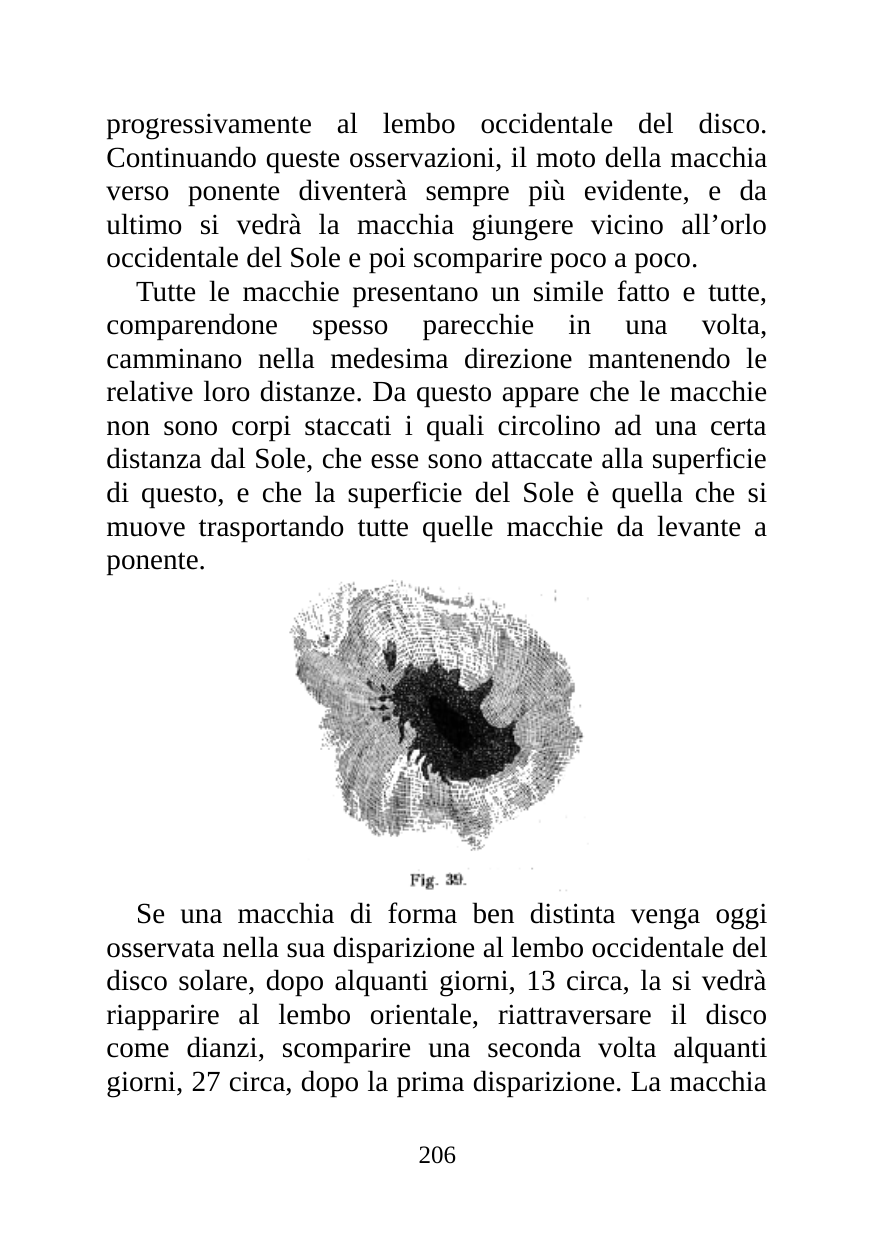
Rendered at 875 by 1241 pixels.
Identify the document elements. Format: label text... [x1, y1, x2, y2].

text Tutte le macchie presentano un simile fatto e tutte, comparendone spesso parecchie in una volta, camminano nella medesima direzione mantenendo le relative loro distanze. Da questo appare che le macchie non sono corpi staccati i quali circolino ad una certa distanza dal Sole, che esse sono attaccate alla superficie di questo, e che la superficie del Sole è quella che si muove trasportando tutte quelle macchie da levante a ponente. [106, 274, 768, 576]
text progressivamente al lembo occidentale del disco. Continuando queste osservazioni, il moto della macchia verso ponente diventerà sempre più evidente, e da ultimo si vedrà la macchia giungere vicino all’orlo occidentale del Sole e poi scomparire poco a poco. [106, 106, 768, 274]
text Se una macchia di forma ben distinta venga oggi osservata nella sua disparizione al lembo occidentale del disco solare, dopo alquanti giorni, 13 circa, la si vedrà riapparire al lembo orientale, riattraversare il disco come dianzi, scomparire una seconda volta alquanti giorni, 27 circa, dopo la prima disparizione. La macchia [106, 893, 768, 1097]
picture [285, 579, 589, 893]
